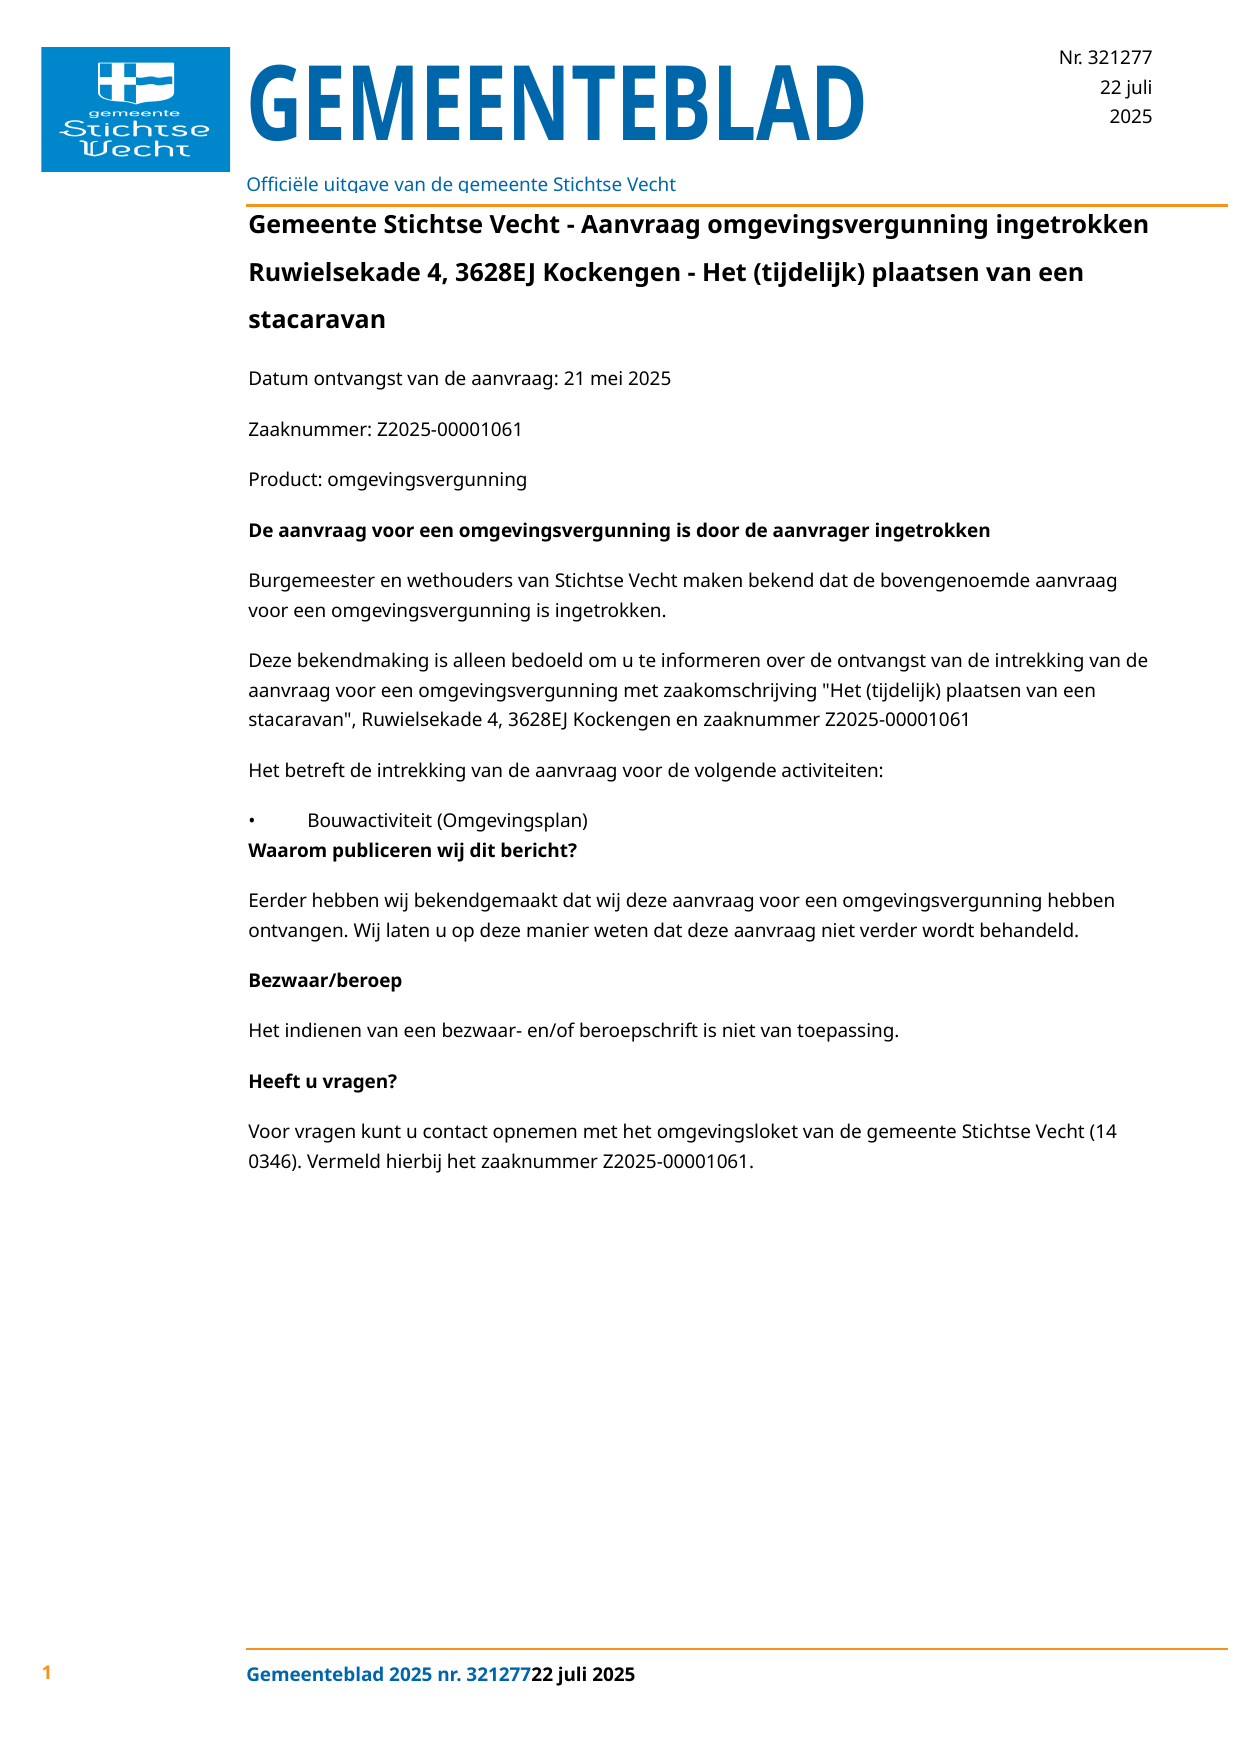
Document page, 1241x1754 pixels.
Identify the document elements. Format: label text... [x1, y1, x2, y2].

text Bezwaar/beroep [248, 967, 1152, 993]
text Zaaknummer: Z2025-00001061 [248, 416, 1152, 442]
text Het indienen van een bezwaar- en/of beroepschrift is niet van toepassing. [248, 1018, 1152, 1043]
text Deze bekendmaking is alleen bedoeld om u te informeren over de ontvangst van de intrekking van de aanvraag voor een omgevingsvergunning met zaakomschrijving "Het (tijdelijk) plaatsen van een stacaravan", Ruwielsekade 4, 3628EJ Kockengen en zaaknummer Z2025-00001061 [248, 647, 1152, 732]
text Voor vragen kunt u contact opnemen met het omgevingsloket van de gemeente Stichtse Vecht (14 0346). Vermeld hierbij het zaaknummer Z2025-00001061. [248, 1118, 1152, 1174]
picture [99, 63, 135, 101]
text De aanvraag voor een omgevingsvergunning is door de aanvrager ingetrokken [248, 517, 1152, 542]
picture [137, 63, 174, 103]
text Product: omgevingsvergunning [248, 466, 1152, 492]
text Datum ontvangst van de aanvraag: 21 mei 2025 [248, 366, 1152, 391]
text Het betreft de intrekking van de aanvraag voor de volgende activiteiten: [248, 757, 1152, 782]
text Burgemeester en wethouders van Stichtse Vecht maken bekend dat de bovengenoemde aanvraag voor een omgevingsvergunning is ingetrokken. [248, 567, 1152, 622]
text Waarom publiceren wij dit bericht? [248, 837, 1152, 862]
list Bouwactiviteit (Omgevingsplan) [248, 807, 1152, 833]
text Heeft u vragen? [248, 1068, 1152, 1094]
text Gemeente Stichtse Vecht - Aanvraag omgevingsvergunning ingetrokken Ruwielsekade 4, 3628EJ Kockengen - Het (tijdelijk) plaatsen van een stacaravan [248, 207, 1152, 336]
text Eerder hebben wij bekendgemaakt dat wij deze aanvraag voor een omgevingsvergunning hebben ontvangen. Wij laten u op deze manier weten dat deze aanvraag niet verder wordt behandeld. [248, 887, 1152, 942]
